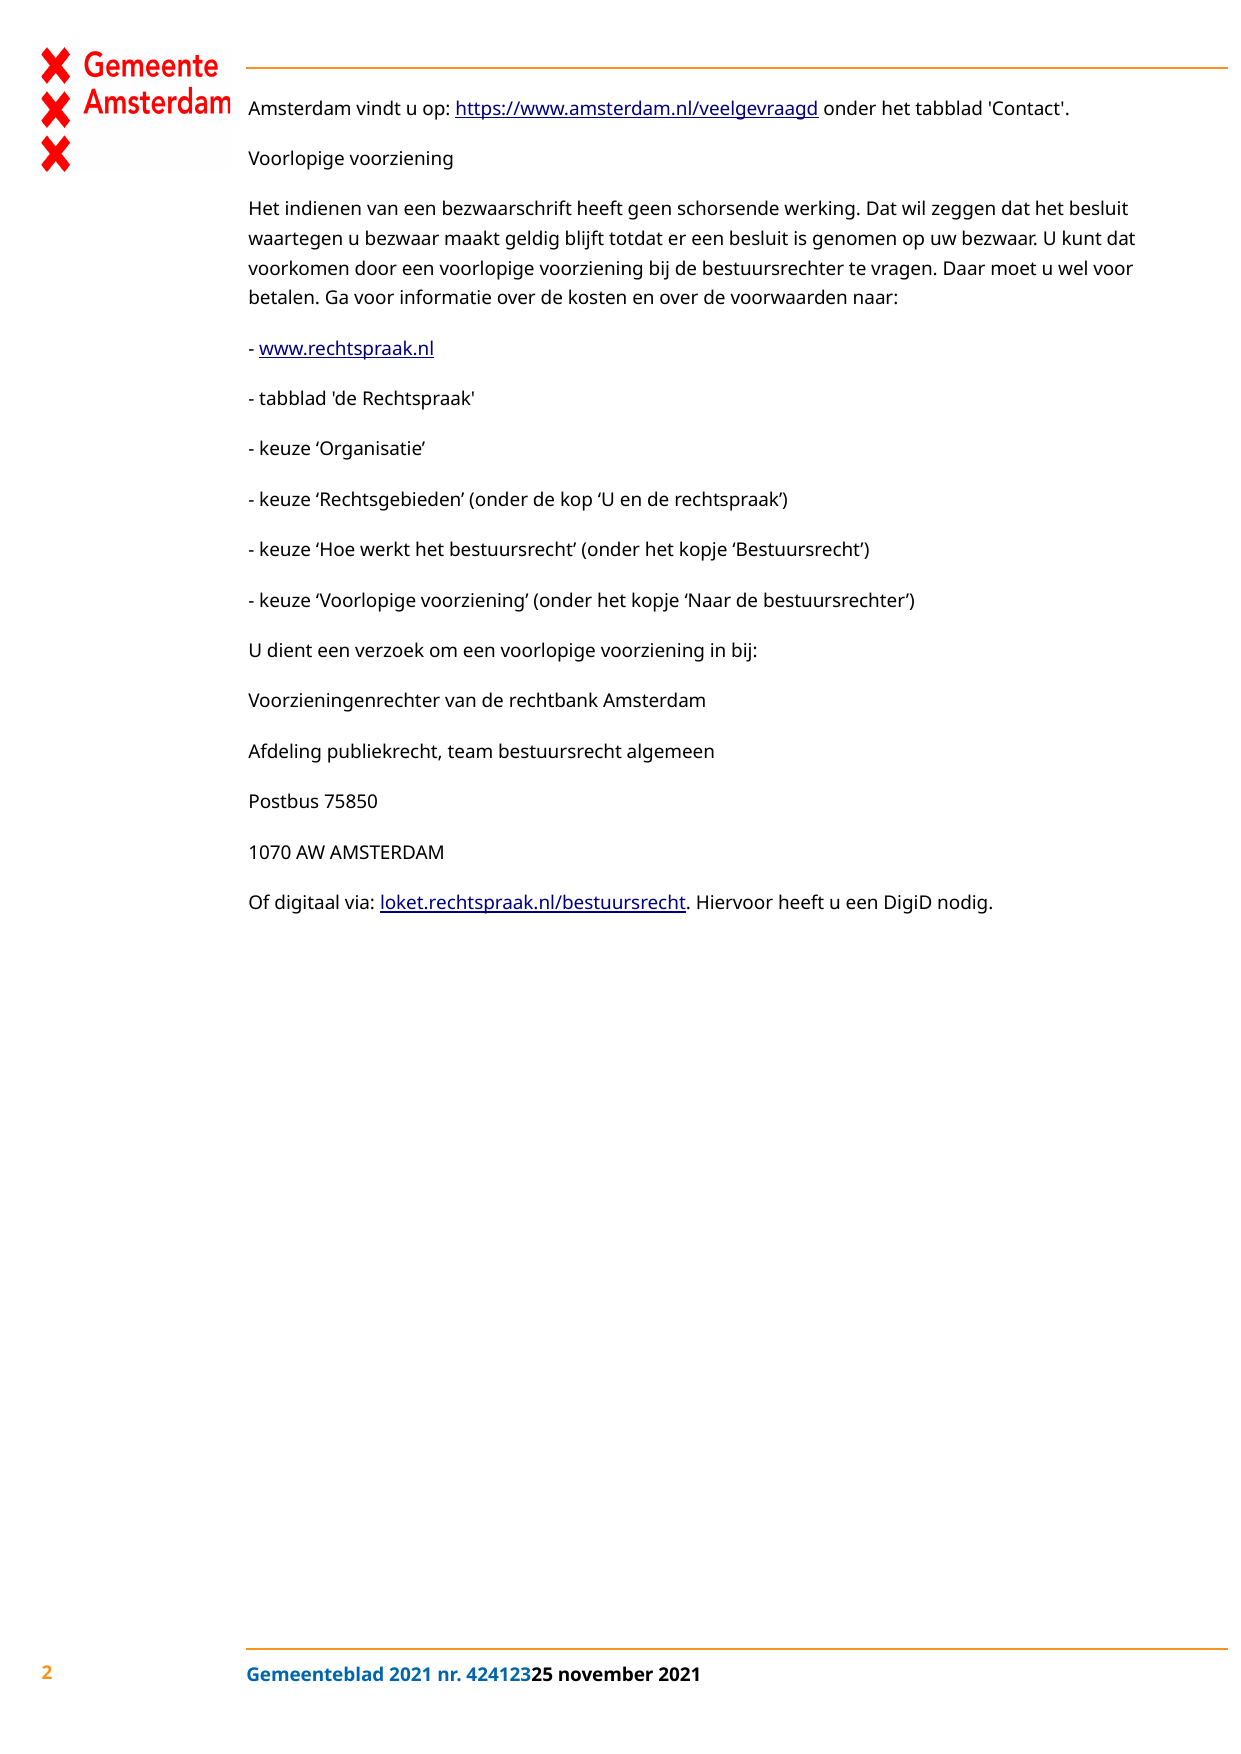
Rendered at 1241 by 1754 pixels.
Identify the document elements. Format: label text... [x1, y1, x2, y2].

picture [41, 47, 231, 172]
text - keuze ‘Hoe werkt het bestuursrecht’ (onder het kopje ‘Bestuursrecht’) [248, 536, 1152, 562]
text 1070 AW AMSTERDAM [248, 839, 1152, 865]
text Voorlopige voorziening [248, 145, 1152, 171]
text Afdeling publiekrecht, team bestuursrecht algemeen [248, 738, 1152, 764]
text U dient een verzoek om een voorlopige voorziening in bij: [248, 637, 1152, 663]
text - www.rechtspraak.nl [248, 335, 1152, 361]
text Voorzieningenrechter van de rechtbank Amsterdam [248, 688, 1152, 713]
text Of digitaal via: loket.rechtspraak.nl/bestuursrecht. Hiervoor heeft u een DigiD nodig. [248, 889, 1152, 915]
text Postbus 75850 [248, 788, 1152, 814]
text Amsterdam vindt u op: https://www.amsterdam.nl/veelgevraagd onder het tabblad 'Contact'. [248, 95, 1152, 121]
text - keuze ‘Organisatie’ [248, 436, 1152, 461]
text Het indienen van een bezwaarschrift heeft geen schorsende werking. Dat wil zeggen dat het besluit waartegen u bezwaar maakt geldig blijft totdat er een besluit is genomen op uw bezwaar. U kunt dat voorkomen door een voorlopige voorziening bij de bestuursrechter te vragen. Daar moet u wel voor betalen. Ga voor informatie over de kosten en over de voorwaarden naar: [248, 196, 1152, 310]
text - keuze ‘Rechtsgebieden’ (onder de kop ‘U en de rechtspraak’) [248, 486, 1152, 512]
text - tabblad 'de Rechtspraak' [248, 385, 1152, 411]
text - keuze ‘Voorlopige voorziening’ (onder het kopje ‘Naar de bestuursrechter’) [248, 587, 1152, 613]
